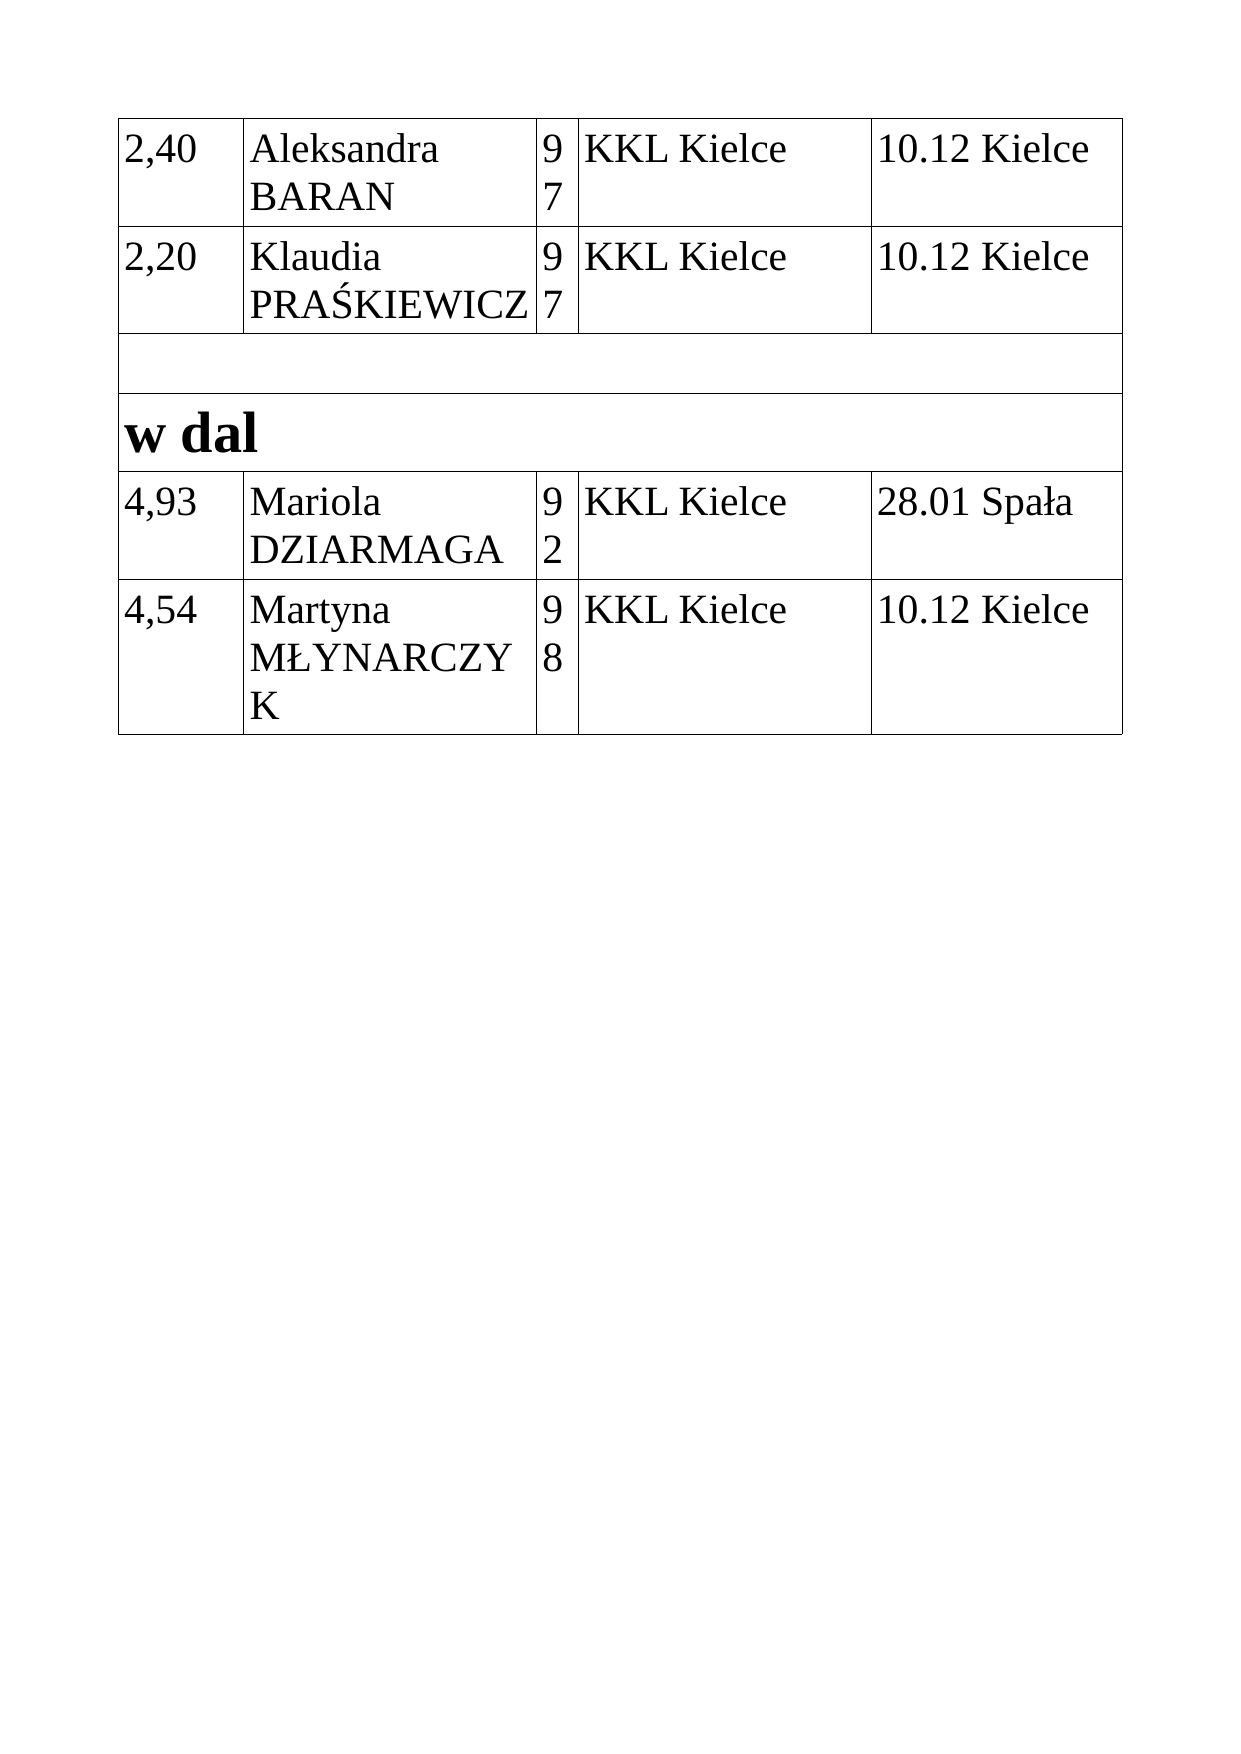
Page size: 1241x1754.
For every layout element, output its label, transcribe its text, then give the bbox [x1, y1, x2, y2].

table_cell 10.12 Kielce [872, 580, 1122, 734]
table_cell 10.12 Kielce [872, 227, 1122, 333]
table_cell KKL Kielce [579, 472, 871, 578]
table_cell 97 [537, 119, 578, 226]
table_cell 92 [537, 472, 578, 578]
table_cell 28.01 Spała [872, 472, 1122, 578]
table_cell Aleksandra BARAN [244, 119, 536, 226]
table_cell Klaudia PRAŚKIEWICZ [244, 227, 536, 333]
table_cell KKL Kielce [579, 227, 871, 333]
table_cell Mariola DZIARMAGA [244, 472, 536, 578]
table_cell [119, 334, 1122, 392]
table_cell Martyna MŁYNARCZYK [244, 580, 536, 734]
table_cell 2,20 [119, 227, 243, 333]
table_cell 10.12 Kielce [872, 119, 1122, 226]
table_cell w dal [119, 394, 1122, 471]
table_cell KKL Kielce [579, 580, 871, 734]
table_cell 98 [537, 580, 578, 734]
table_cell KKL Kielce [579, 119, 871, 226]
table_cell 97 [537, 227, 578, 333]
table_cell 4,93 [119, 472, 243, 578]
table_cell 2,40 [119, 119, 243, 226]
table_cell 4,54 [119, 580, 243, 734]
